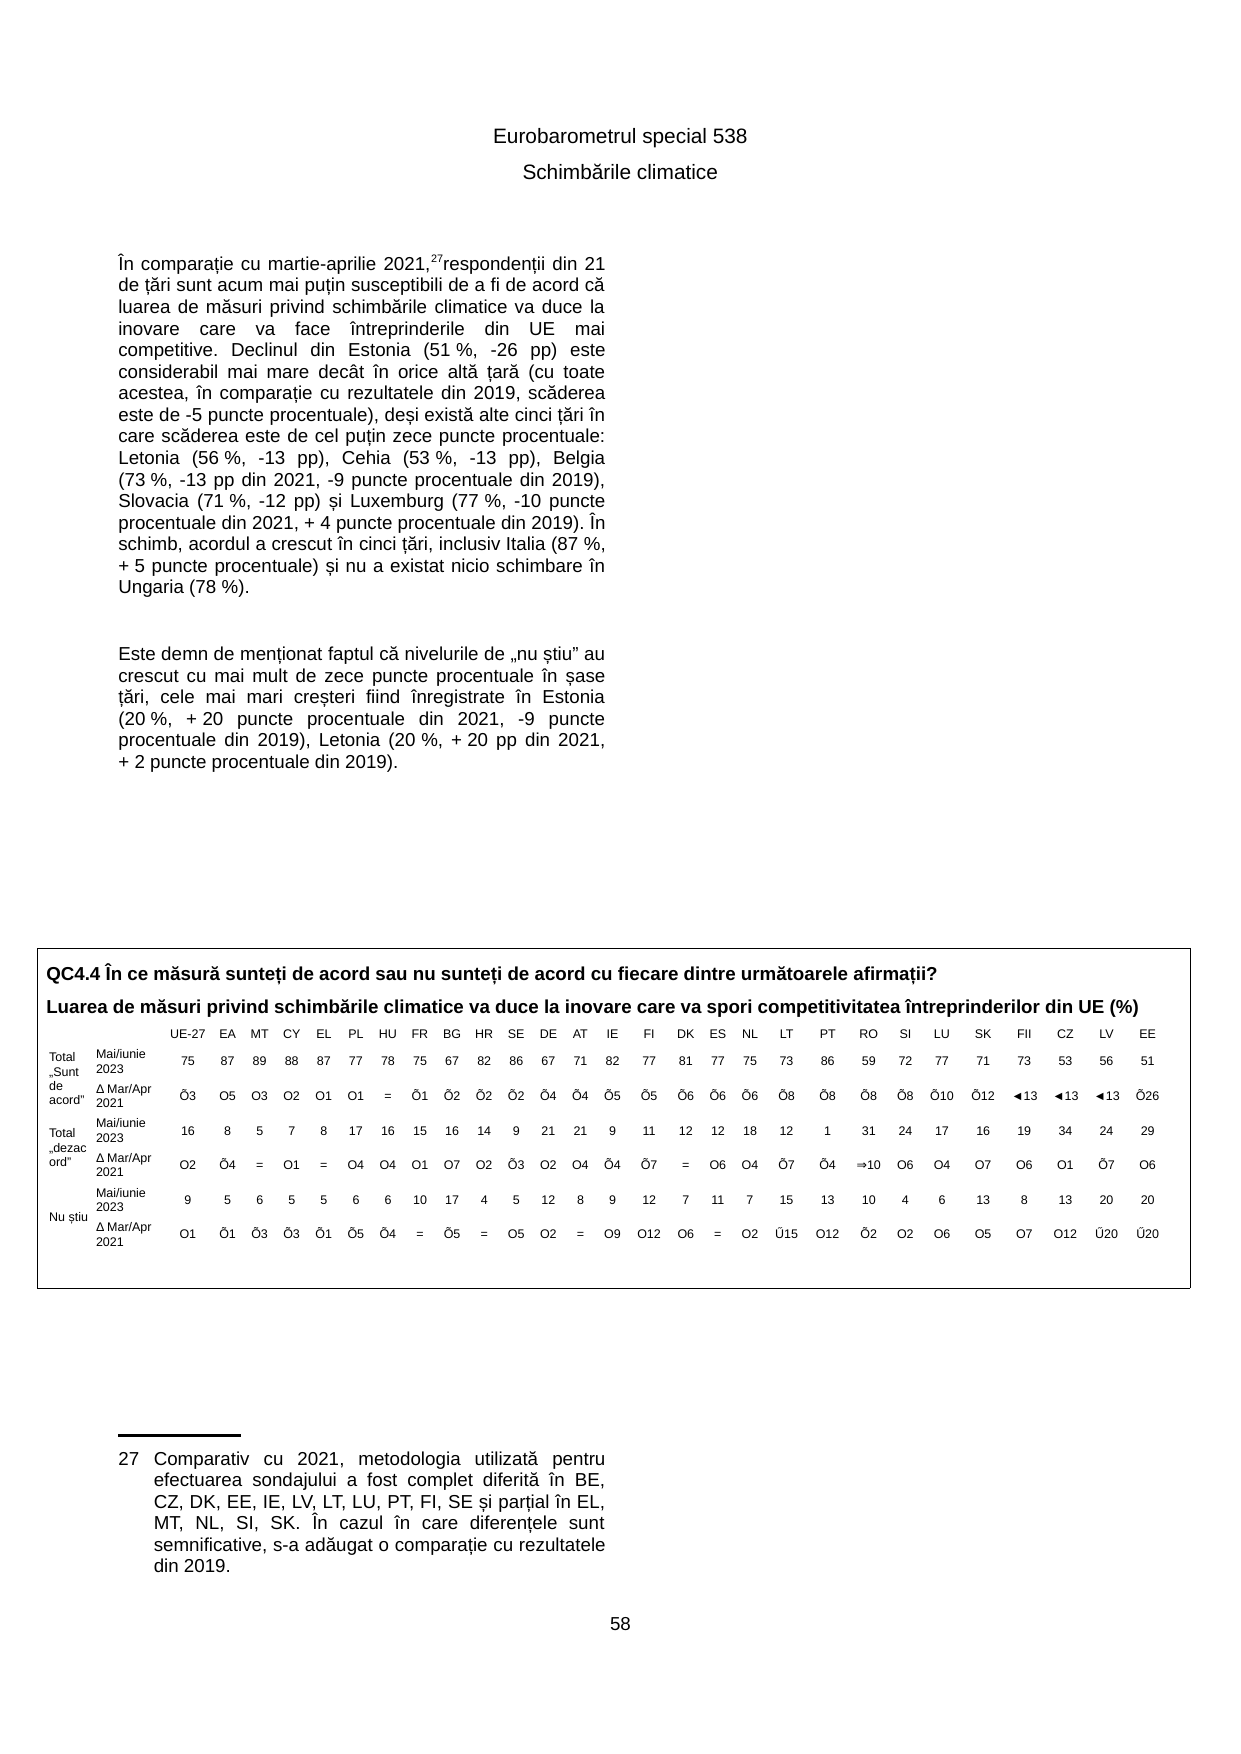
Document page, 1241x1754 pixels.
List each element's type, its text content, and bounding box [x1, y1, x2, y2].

table_cell О6 [921, 1217, 962, 1251]
table_cell 5 [308, 1182, 339, 1217]
table_cell = [670, 1148, 702, 1182]
table_cell Õ5 [436, 1217, 468, 1251]
table_cell Õ8 [848, 1079, 889, 1113]
table_cell 9 [500, 1113, 532, 1148]
table_cell О2 [532, 1217, 564, 1251]
table_header NL [734, 1024, 766, 1044]
table_cell Total „Sunt de acord” [46, 1044, 93, 1113]
table_cell = [564, 1217, 596, 1251]
table_cell 16 [164, 1113, 211, 1148]
table_cell Õ4 [211, 1148, 243, 1182]
table_cell 17 [921, 1113, 962, 1148]
table_cell Mai/iunie 2023 [93, 1044, 164, 1078]
table_cell 75 [164, 1044, 211, 1078]
table_cell О1 [340, 1079, 372, 1113]
table_cell 77 [921, 1044, 962, 1078]
table_cell О2 [164, 1148, 211, 1182]
table_cell 4 [468, 1182, 500, 1217]
table_cell 53 [1045, 1044, 1086, 1078]
table_cell 24 [889, 1113, 921, 1148]
table_cell 12 [532, 1182, 564, 1217]
table_cell О12 [807, 1217, 848, 1251]
table_cell Õ4 [532, 1079, 564, 1113]
table_cell О1 [1045, 1148, 1086, 1182]
table_cell О6 [670, 1217, 702, 1251]
table_cell Δ Mar/Apr 2021 [93, 1148, 164, 1182]
table_cell = [308, 1148, 339, 1182]
table_cell 4 [889, 1182, 921, 1217]
table_cell О4 [734, 1148, 766, 1182]
table_cell 5 [275, 1182, 307, 1217]
table_header RO [848, 1024, 889, 1044]
table_cell 8 [564, 1182, 596, 1217]
table_cell 13 [962, 1182, 1003, 1217]
table_cell О4 [340, 1148, 372, 1182]
table_cell О7 [436, 1148, 468, 1182]
table_cell 14 [468, 1113, 500, 1148]
table_cell = [702, 1217, 734, 1251]
table_cell О6 [1004, 1148, 1044, 1182]
table_cell 13 [1045, 1182, 1086, 1217]
table_cell Mai/iunie 2023 [93, 1182, 164, 1217]
text În comparație cu martie-aprilie 2021,respondenții din 21 de țări sunt acum mai puțin susceptibili de a fi de acord că luarea de măsuri privind schimbările climatice va duce la inovare care va face întreprinderile din UE mai competitive. Declinul din Estonia (51 %, -26 pp) este considerabil mai mare decât în orice altă țară (cu toate acestea, în comparație cu rezultatele din 2019, scăderea este de -5 puncte procentuale), deși există alte cinci țări în care scăderea este de cel puțin zece puncte procentuale: Letonia (56 %, -13 pp), Cehia (53 %, -13 pp), Belgia (73 %, -13 pp din 2021, -9 puncte procentuale din 2019), Slovacia (71 %, -12 pp) și Luxemburg (77 %, -10 puncte procentuale din 2021, + 4 puncte procentuale din 2019). În schimb, acordul a crescut în cinci țări, inclusiv Italia (87 %, + 5 puncte procentuale) și nu a existat nicio schimbare în Ungaria (78 %). [118, 253, 605, 598]
table_cell О4 [921, 1148, 962, 1182]
table_cell Õ2 [436, 1079, 468, 1113]
table_cell 20 [1086, 1182, 1127, 1217]
table_cell Õ2 [468, 1079, 500, 1113]
table_cell 9 [596, 1113, 628, 1148]
table_header HU [372, 1024, 404, 1044]
table_cell О5 [211, 1079, 243, 1113]
table_cell 7 [670, 1182, 702, 1217]
table_cell Õ6 [734, 1079, 766, 1113]
table_cell О4 [372, 1148, 404, 1182]
table_cell 31 [848, 1113, 889, 1148]
text Este demn de menționat faptul că nivelurile de „nu știu” au crescut cu mai mult de zece puncte procentuale în șase țări, cele mai mari creșteri fiind înregistrate în Estonia (20 %, + 20 puncte procentuale din 2021, -9 puncte procentuale din 2019), Letonia (20 %, + 20 pp din 2021, + 2 puncte procentuale din 2019). [118, 643, 605, 772]
table_header EA [211, 1024, 243, 1044]
table_cell Õ1 [404, 1079, 436, 1113]
table_cell Õ1 [308, 1217, 339, 1251]
table_cell Õ26 [1127, 1079, 1168, 1113]
table_header SE [500, 1024, 532, 1044]
table_cell Õ4 [596, 1148, 628, 1182]
table_cell О3 [243, 1079, 275, 1113]
table_header LT [766, 1024, 807, 1044]
table_cell Δ Mar/Apr 2021 [93, 1079, 164, 1113]
table_cell 59 [848, 1044, 889, 1078]
table_cell О6 [1127, 1148, 1168, 1182]
table_cell Õ10 [921, 1079, 962, 1113]
table_cell О9 [596, 1217, 628, 1251]
table_cell Õ8 [807, 1079, 848, 1113]
table_cell 6 [340, 1182, 372, 1217]
table_cell Õ1 [211, 1217, 243, 1251]
table_header FR [404, 1024, 436, 1044]
table_cell Õ4 [807, 1148, 848, 1182]
table_cell Ű20 [1086, 1217, 1127, 1251]
table_cell 21 [532, 1113, 564, 1148]
table_cell Nu știu [46, 1182, 93, 1251]
table_cell Ű20 [1127, 1217, 1168, 1251]
table_cell = [372, 1079, 404, 1113]
table_cell 72 [889, 1044, 921, 1078]
table_cell 8 [308, 1113, 339, 1148]
table_cell 56 [1086, 1044, 1127, 1078]
table_cell 12 [670, 1113, 702, 1148]
table_header LV [1086, 1024, 1127, 1044]
table_cell Õ3 [164, 1079, 211, 1113]
table_cell О5 [500, 1217, 532, 1251]
table_cell 19 [1004, 1113, 1044, 1148]
table_cell О4 [564, 1148, 596, 1182]
table_cell 67 [436, 1044, 468, 1078]
table_cell 15 [404, 1113, 436, 1148]
table_cell ◄13 [1004, 1079, 1044, 1113]
table_cell 75 [734, 1044, 766, 1078]
table_cell 12 [766, 1113, 807, 1148]
table_cell Δ Mar/Apr 2021 [93, 1217, 164, 1251]
table_cell Õ6 [670, 1079, 702, 1113]
table_cell О6 [889, 1148, 921, 1182]
table_cell Õ12 [962, 1079, 1003, 1113]
table_cell 6 [921, 1182, 962, 1217]
table_cell О1 [275, 1148, 307, 1182]
table_cell 5 [243, 1113, 275, 1148]
table_cell 9 [596, 1182, 628, 1217]
table_cell О12 [628, 1217, 669, 1251]
table_cell О2 [889, 1217, 921, 1251]
table_cell 12 [628, 1182, 669, 1217]
table_header HR [468, 1024, 500, 1044]
text Comparativ cu 2021, metodologia utilizată pentru efectuarea sondajului a fost complet diferită în BE, CZ, DK, EE, IE, LV, LT, LU, PT, FI, SE și parțial în EL, MT, NL, SI, SK. În cazul în care diferențele sunt semnificative, s-a adăugat o comparație cu rezultatele din 2019. [118, 1447, 605, 1577]
table_cell 86 [807, 1044, 848, 1078]
table_cell 71 [564, 1044, 596, 1078]
table_cell 13 [807, 1182, 848, 1217]
table_cell Õ8 [889, 1079, 921, 1113]
table_header UE-27 [164, 1024, 211, 1044]
table_cell 11 [702, 1182, 734, 1217]
text QC4.4 În ce măsură sunteți de acord sau nu sunteți de acord cu fiecare dintre următoarele afirmații? [46, 963, 1181, 984]
table_cell 82 [468, 1044, 500, 1078]
table_cell Õ4 [564, 1079, 596, 1113]
table_cell Õ7 [766, 1148, 807, 1182]
table_cell О2 [468, 1148, 500, 1182]
table_cell О2 [734, 1217, 766, 1251]
text Luarea de măsuri privind schimbările climatice va duce la inovare care va spori competitivitatea întreprinderilor din UE (%) [46, 996, 1181, 1018]
table_cell 9 [164, 1182, 211, 1217]
table_cell Ű15 [766, 1217, 807, 1251]
table_header AT [564, 1024, 596, 1044]
table_cell Õ3 [275, 1217, 307, 1251]
table_cell Total „dezacord” [46, 1113, 93, 1182]
table_cell О7 [1004, 1217, 1044, 1251]
table_cell 73 [766, 1044, 807, 1078]
table_cell 67 [532, 1044, 564, 1078]
table_cell 77 [628, 1044, 669, 1078]
table_cell = [468, 1217, 500, 1251]
table_cell О7 [962, 1148, 1003, 1182]
table_cell 18 [734, 1113, 766, 1148]
table_header CY [275, 1024, 307, 1044]
table_cell 7 [734, 1182, 766, 1217]
table_cell 87 [211, 1044, 243, 1078]
table_cell 7 [275, 1113, 307, 1148]
table_header BG [436, 1024, 468, 1044]
table_cell 78 [372, 1044, 404, 1078]
table_cell Õ3 [500, 1148, 532, 1182]
table_cell 77 [702, 1044, 734, 1078]
table_cell Õ3 [243, 1217, 275, 1251]
table_cell 5 [211, 1182, 243, 1217]
table_cell = [404, 1217, 436, 1251]
table_header FII [1004, 1024, 1044, 1044]
table_cell 77 [340, 1044, 372, 1078]
table_header EL [308, 1024, 339, 1044]
table_header MT [243, 1024, 275, 1044]
table_cell ◄13 [1086, 1079, 1127, 1113]
table_cell 11 [628, 1113, 669, 1148]
table_cell 89 [243, 1044, 275, 1078]
table_cell Õ7 [628, 1148, 669, 1182]
table_cell 81 [670, 1044, 702, 1078]
table_cell О6 [702, 1148, 734, 1182]
table_cell О5 [962, 1217, 1003, 1251]
table_cell 87 [308, 1044, 339, 1078]
table_cell О12 [1045, 1217, 1086, 1251]
table_cell 12 [702, 1113, 734, 1148]
table_cell 21 [564, 1113, 596, 1148]
table_cell 10 [404, 1182, 436, 1217]
table_cell Õ2 [500, 1079, 532, 1113]
table_cell 24 [1086, 1113, 1127, 1148]
table_cell 16 [436, 1113, 468, 1148]
table_cell 20 [1127, 1182, 1168, 1217]
table_header IE [596, 1024, 628, 1044]
table_cell О1 [164, 1217, 211, 1251]
table_cell Õ5 [596, 1079, 628, 1113]
table_header CZ [1045, 1024, 1086, 1044]
table_cell Õ4 [372, 1217, 404, 1251]
table_header PL [340, 1024, 372, 1044]
table_cell Õ8 [766, 1079, 807, 1113]
table_cell Õ5 [628, 1079, 669, 1113]
table_cell 51 [1127, 1044, 1168, 1078]
table_cell Õ5 [340, 1217, 372, 1251]
table_cell Mai/iunie 2023 [93, 1113, 164, 1148]
table_header DE [532, 1024, 564, 1044]
table_header PT [807, 1024, 848, 1044]
table_cell 71 [962, 1044, 1003, 1078]
table_header ES [702, 1024, 734, 1044]
table_cell 6 [243, 1182, 275, 1217]
table_cell 8 [211, 1113, 243, 1148]
table_cell 73 [1004, 1044, 1044, 1078]
table_cell 10 [848, 1182, 889, 1217]
table_header EE [1127, 1024, 1168, 1044]
table_cell 1 [807, 1113, 848, 1148]
table_cell О1 [308, 1079, 339, 1113]
table_cell 88 [275, 1044, 307, 1078]
table_cell О2 [532, 1148, 564, 1182]
table_cell Õ2 [848, 1217, 889, 1251]
table_header FI [628, 1024, 669, 1044]
table_cell 17 [436, 1182, 468, 1217]
table_cell 16 [372, 1113, 404, 1148]
table_cell 29 [1127, 1113, 1168, 1148]
table_cell 86 [500, 1044, 532, 1078]
table_header SI [889, 1024, 921, 1044]
table_header [93, 1024, 164, 1044]
table_header SK [962, 1024, 1003, 1044]
table_cell 8 [1004, 1182, 1044, 1217]
table_cell ◄13 [1045, 1079, 1086, 1113]
table_cell 82 [596, 1044, 628, 1078]
table_cell О2 [275, 1079, 307, 1113]
table_cell О1 [404, 1148, 436, 1182]
table_cell = [243, 1148, 275, 1182]
table_cell 17 [340, 1113, 372, 1148]
table_header [46, 1024, 93, 1044]
table_header LU [921, 1024, 962, 1044]
table_cell Õ6 [702, 1079, 734, 1113]
table_cell 75 [404, 1044, 436, 1078]
table_cell 15 [766, 1182, 807, 1217]
table_cell 16 [962, 1113, 1003, 1148]
table_cell Õ7 [1086, 1148, 1127, 1182]
table_header DK [670, 1024, 702, 1044]
table_cell ⇒10 [848, 1148, 889, 1182]
table_cell 6 [372, 1182, 404, 1217]
table_cell 34 [1045, 1113, 1086, 1148]
table_cell 5 [500, 1182, 532, 1217]
